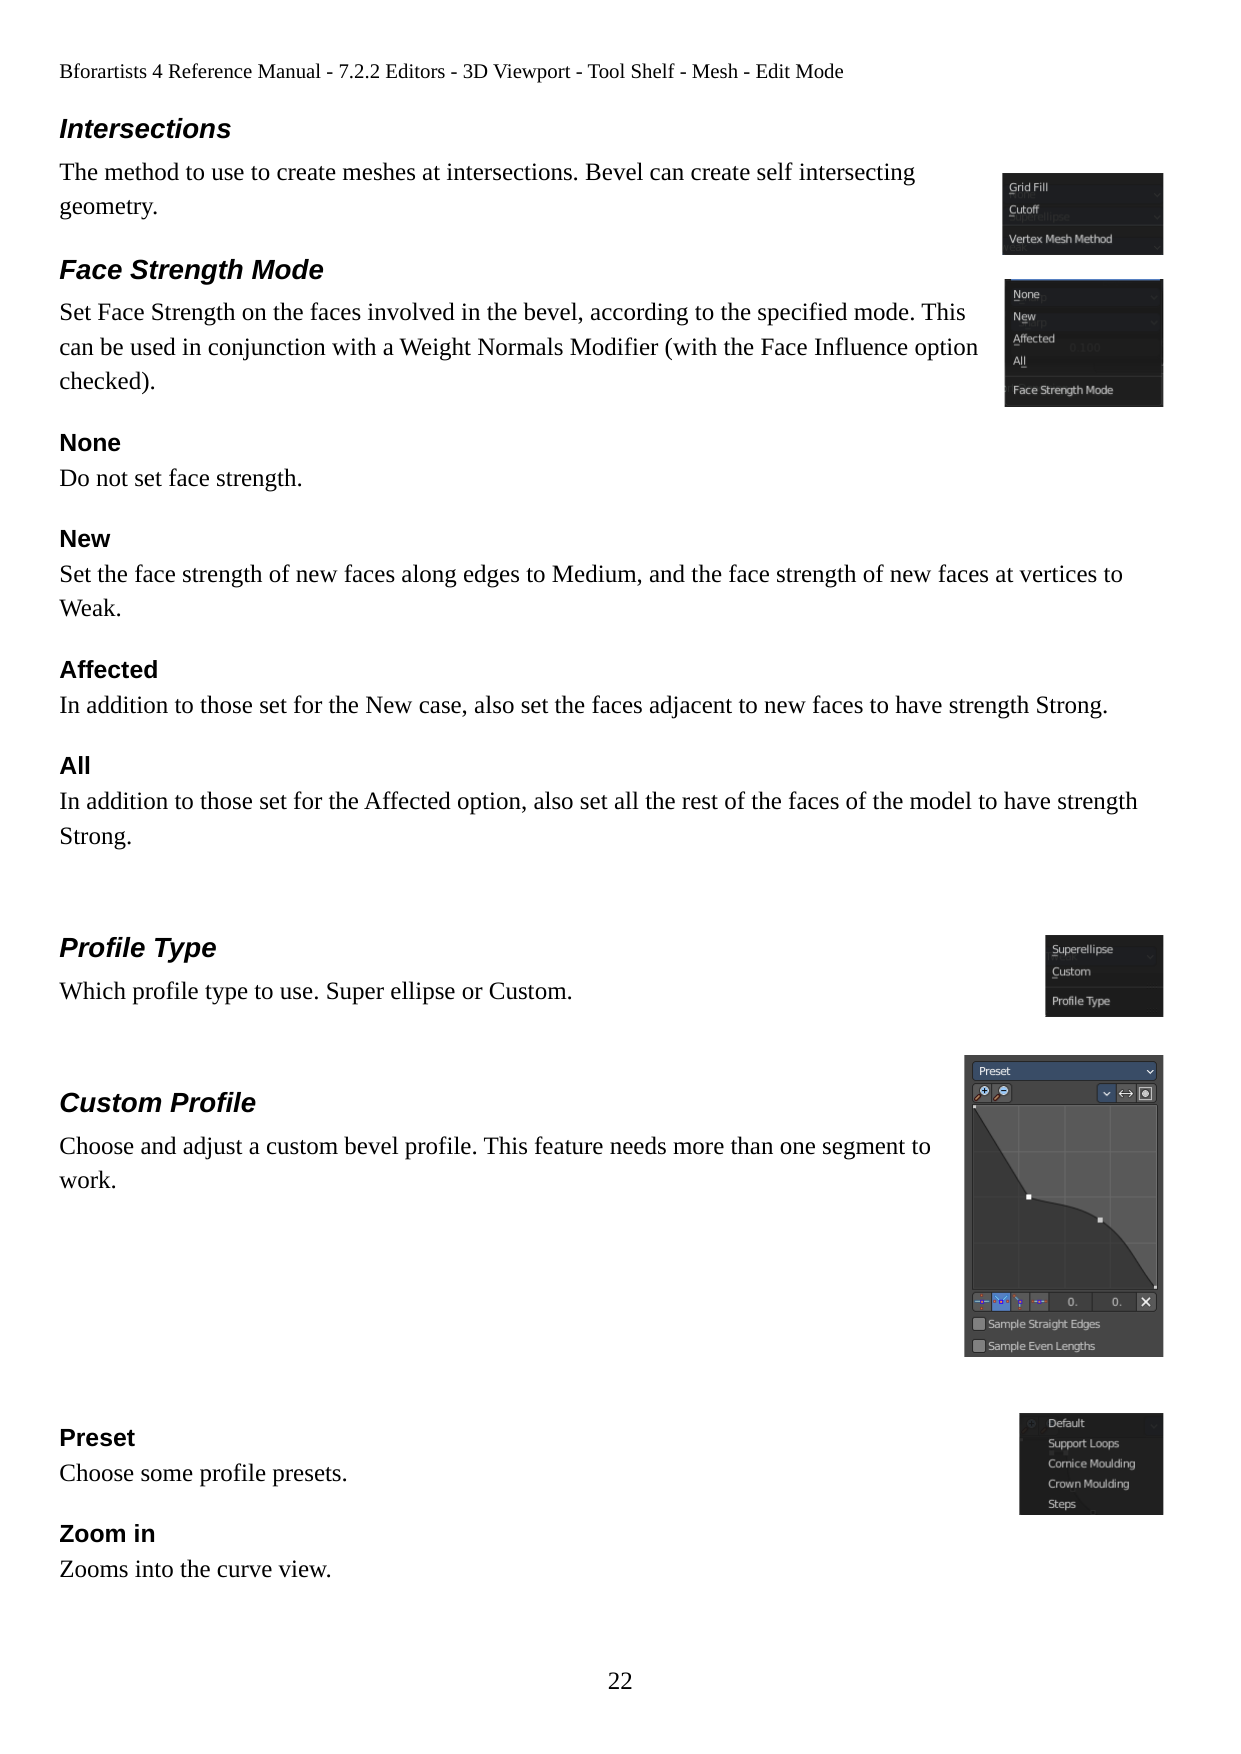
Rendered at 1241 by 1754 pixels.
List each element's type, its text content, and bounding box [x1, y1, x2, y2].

subtitle Affected [59, 655, 1181, 684]
picture [964, 1055, 1164, 1357]
subtitle [1164, 1423, 1181, 1452]
text Zooms into the curve view. [59, 1554, 1181, 1583]
subtitle Zoom in [59, 1519, 1181, 1548]
subtitle New [59, 524, 1181, 553]
subtitle None [59, 428, 1181, 456]
picture [1019, 1413, 1164, 1515]
text Set Face Strength on the faces involved in the bevel, according to the specified mode. This can be used in conjunction with a Weight Normals Modifier (with the Face Influence option checked). [59, 297, 1004, 395]
text In addition to those set for the Affected option, also set all the rest of the faces of the model to have strength Strong. [59, 786, 1181, 849]
picture [1045, 935, 1164, 1017]
text In addition to those set for the New case, also set the faces adjacent to new faces to have strength Strong. [59, 690, 1181, 719]
subtitle [1164, 1086, 1181, 1118]
subtitle All [59, 751, 1181, 780]
text The method to use to create meshes at intersections. Bevel can create self intersecting geometry. [59, 157, 1181, 220]
text Which profile type to use. Super ellipse or Custom. [59, 976, 1045, 1004]
subtitle Custom Profile [59, 1086, 964, 1118]
text Set the face strength of new faces along edges to Medium, and the face strength of new faces at vertices to Weak. [59, 559, 1181, 622]
picture [1004, 279, 1164, 407]
text Choose some profile presets. [59, 1458, 1019, 1487]
text Do not set face strength. [59, 463, 1181, 491]
subtitle Preset [59, 1423, 1019, 1452]
picture [1002, 173, 1164, 255]
text Choose and adjust a custom bevel profile. This feature needs more than one segment to work. [59, 1131, 964, 1194]
subtitle Face Strength Mode [59, 253, 1181, 285]
subtitle Profile Type [59, 931, 1181, 963]
subtitle Intersections [59, 113, 1181, 144]
